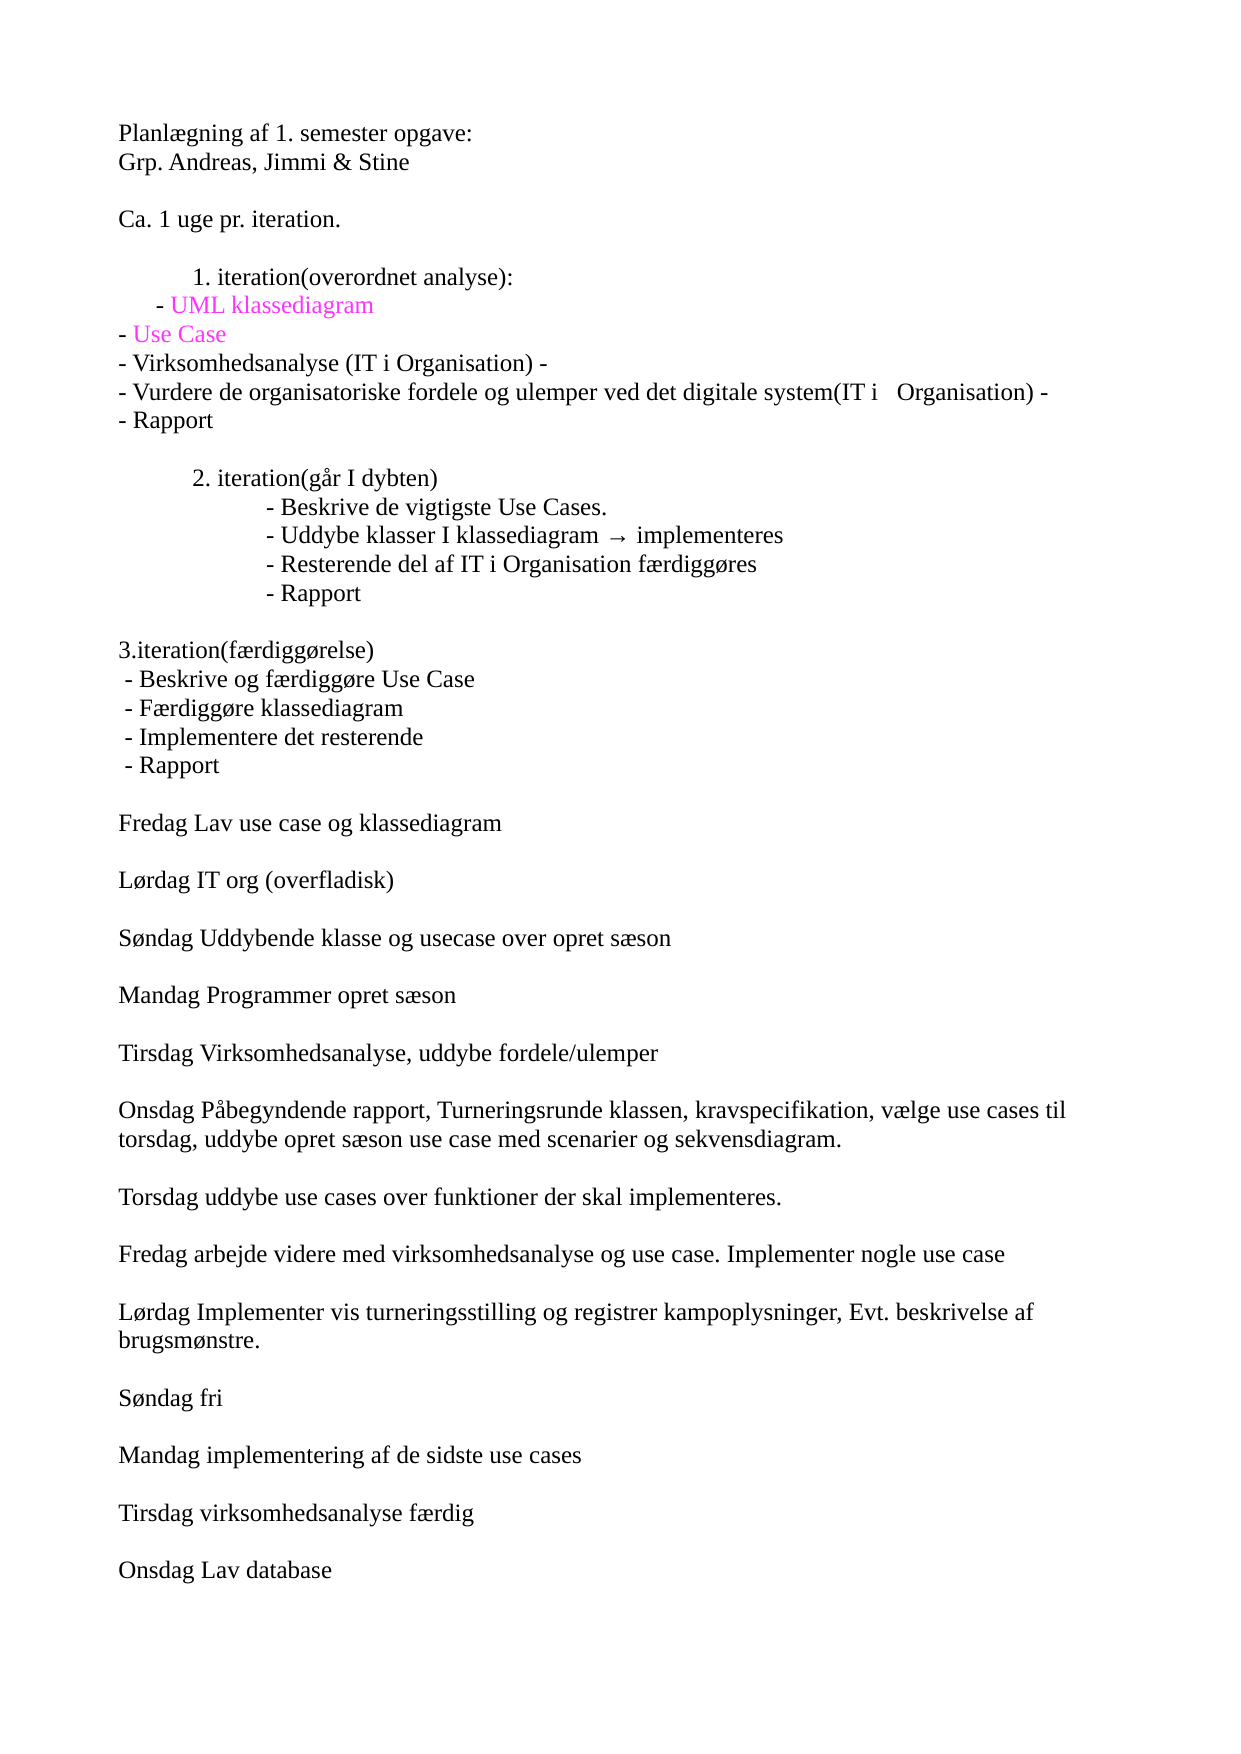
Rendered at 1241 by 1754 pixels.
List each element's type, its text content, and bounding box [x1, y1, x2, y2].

text Onsdag Påbegyndende rapport, Turneringsrunde klassen, kravspecifikation, vælge use cases til torsdag, uddybe opret sæson use case med scenarier og sekvensdiagram. [118, 1096, 1122, 1153]
list iteration(færdiggørelse) - Beskrive og færdiggøre Use Case - Færdiggøre klassediagram - Implementere det resterende [118, 636, 1122, 751]
text Søndag fri [118, 1383, 1122, 1412]
text Onsdag Lav database [118, 1556, 1122, 1584]
text Mandag implementering af de sidste use cases [118, 1441, 1122, 1469]
text - Vurdere de organisatoriske fordele og ulemper ved det digitale system(IT i Organisation) - - Rapport [118, 377, 1122, 434]
text Søndag Uddybende klasse og usecase over opret sæson [118, 923, 1122, 952]
text Fredag arbejde videre med virksomhedsanalyse og use case. Implementer nogle use case [118, 1239, 1122, 1268]
text - Rapport [118, 751, 1122, 779]
text Ca. 1 uge pr. iteration. [118, 204, 1122, 233]
text Mandag Programmer opret sæson [118, 981, 1122, 1009]
text Lørdag Implementer vis turneringsstilling og registrer kampoplysninger, Evt. beskrivelse af brugsmønstre. [118, 1297, 1122, 1354]
text - UML klassediagram [118, 291, 1122, 319]
text - Use Case [118, 319, 1122, 348]
text 2. iteration(går I dybten) - Beskrive de vigtigste Use Cases. [118, 463, 1122, 521]
text Fredag Lav use case og klassediagram [118, 808, 1122, 837]
text - Uddybe klasser I klassediagram → implementeres [118, 521, 1122, 549]
text - Resterende del af IT i Organisation færdiggøres - Rapport [118, 549, 1122, 607]
text Tirsdag virksomhedsanalyse færdig [118, 1498, 1122, 1527]
text Planlægning af 1. semester opgave: [118, 118, 1122, 147]
text 1. iteration(overordnet analyse): [118, 262, 1122, 291]
text Tirsdag Virksomhedsanalyse, uddybe fordele/ulemper [118, 1038, 1122, 1067]
text - Virksomhedsanalyse (IT i Organisation) - [118, 348, 1122, 377]
text Lørdag IT org (overfladisk) [118, 866, 1122, 894]
text Torsdag uddybe use cases over funktioner der skal implementeres. [118, 1182, 1122, 1211]
text Grp. Andreas, Jimmi & Stine [118, 147, 1122, 176]
